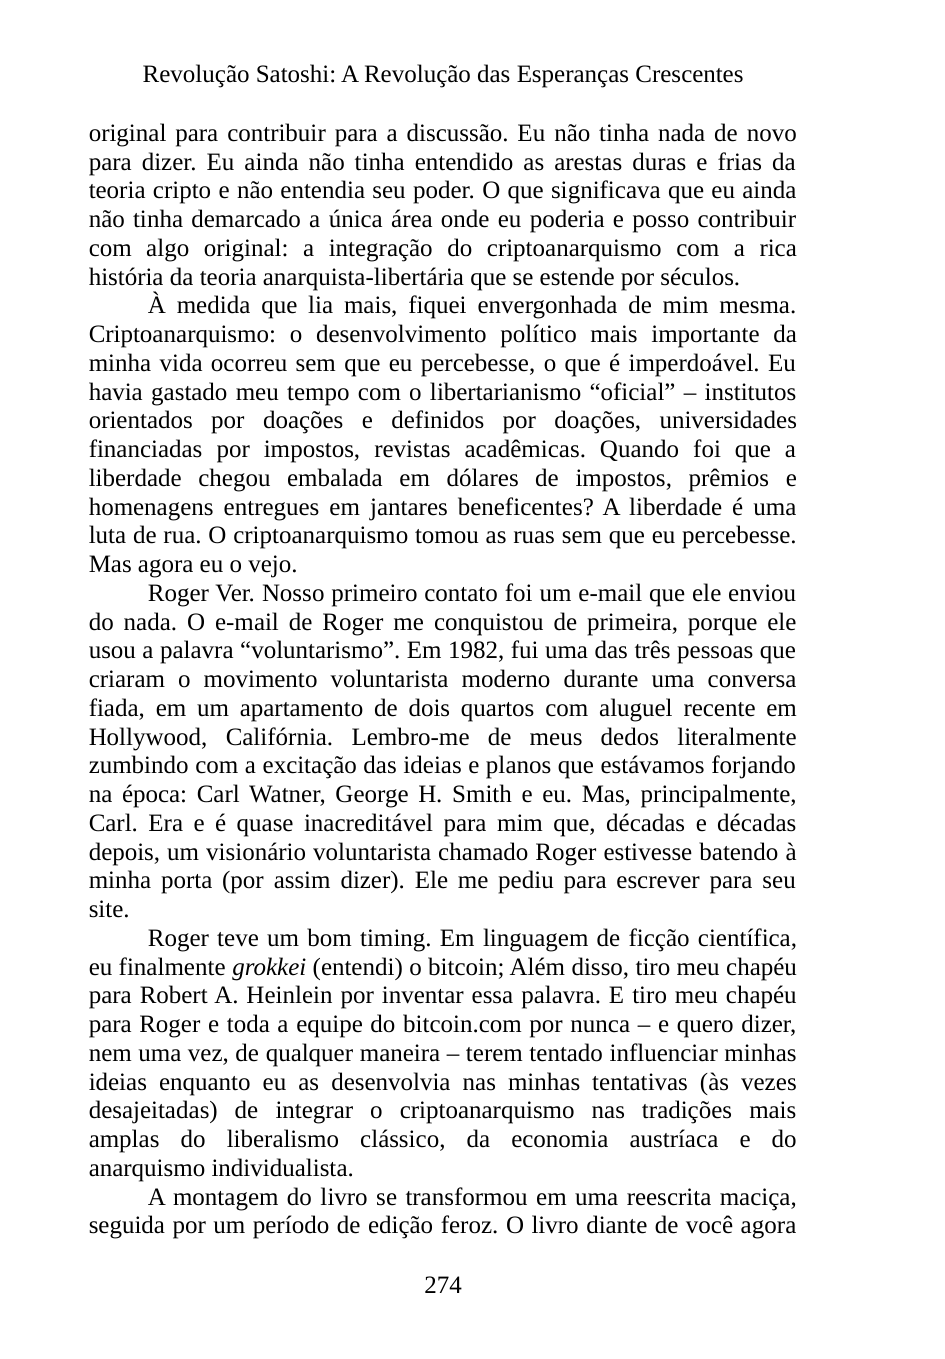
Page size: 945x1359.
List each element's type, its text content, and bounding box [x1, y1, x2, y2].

text Roger Ver. Nosso primeiro contato foi um e-mail que ele enviou do nada. O e-mail de Roger me conquistou de primeira, porque ele usou a palavra “voluntarismo”. Em 1982, fui uma das três pessoas que criaram o movimento voluntarista moderno durante uma conversa fiada, em um apartamento de dois quartos com aluguel recente em Hollywood, Califórnia. Lembro-me de meus dedos literalmente zumbindo com a excitação das ideias e planos que estávamos forjando na época: Carl Watner, George H. Smith e eu. Mas, principalmente, Carl. Era e é quase inacreditável para mim que, décadas e décadas depois, um visionário voluntarista chamado Roger estivesse batendo à minha porta (por assim dizer). Ele me pediu para escrever para seu site. [88, 578, 797, 923]
text À medida que lia mais, fiquei envergonhada de mim mesma. Criptoanarquismo: o desenvolvimento político mais importante da minha vida ocorreu sem que eu percebesse, o que é imperdoável. Eu havia gastado meu tempo com o libertarianismo “oficial” – institutos orientados por doações e definidos por doações, universidades financiadas por impostos, revistas acadêmicas. Quando foi que a liberdade chegou embalada em dólares de impostos, prêmios e homenagens entregues em jantares beneficentes? A liberdade é uma luta de rua. O criptoanarquismo tomou as ruas sem que eu percebesse. Mas agora eu o vejo. [88, 291, 797, 578]
text Roger teve um bom timing. Em linguagem de ficção científica, eu finalmente grokkei (entendi) o bitcoin; Além disso, tiro meu chapéu para Robert A. Heinlein por inventar essa palavra. E tiro meu chapéu para Roger e toda a equipe do bitcoin.com por nunca – e quero dizer, nem uma vez, de qualquer maneira – terem tentado influenciar minhas ideias enquanto eu as desenvolvia nas minhas tentativas (às vezes desajeitadas) de integrar o criptoanarquismo nas tradições mais amplas do liberalismo clássico, da economia austríaca e do anarquismo individualista. [88, 923, 797, 1182]
text A montagem do livro se transformou em uma reescrita maciça, seguida por um período de edição feroz. O livro diante de você agora [88, 1182, 797, 1239]
text original para contribuir para a discussão. Eu não tinha nada de novo para dizer. Eu ainda não tinha entendido as arestas duras e frias da teoria cripto e não entendia seu poder. O que significava que eu ainda não tinha demarcado a única área onde eu poderia e posso contribuir com algo original: a integração do criptoanarquismo com a rica história da teoria anarquista-libertária que se estende por séculos. [88, 118, 797, 291]
